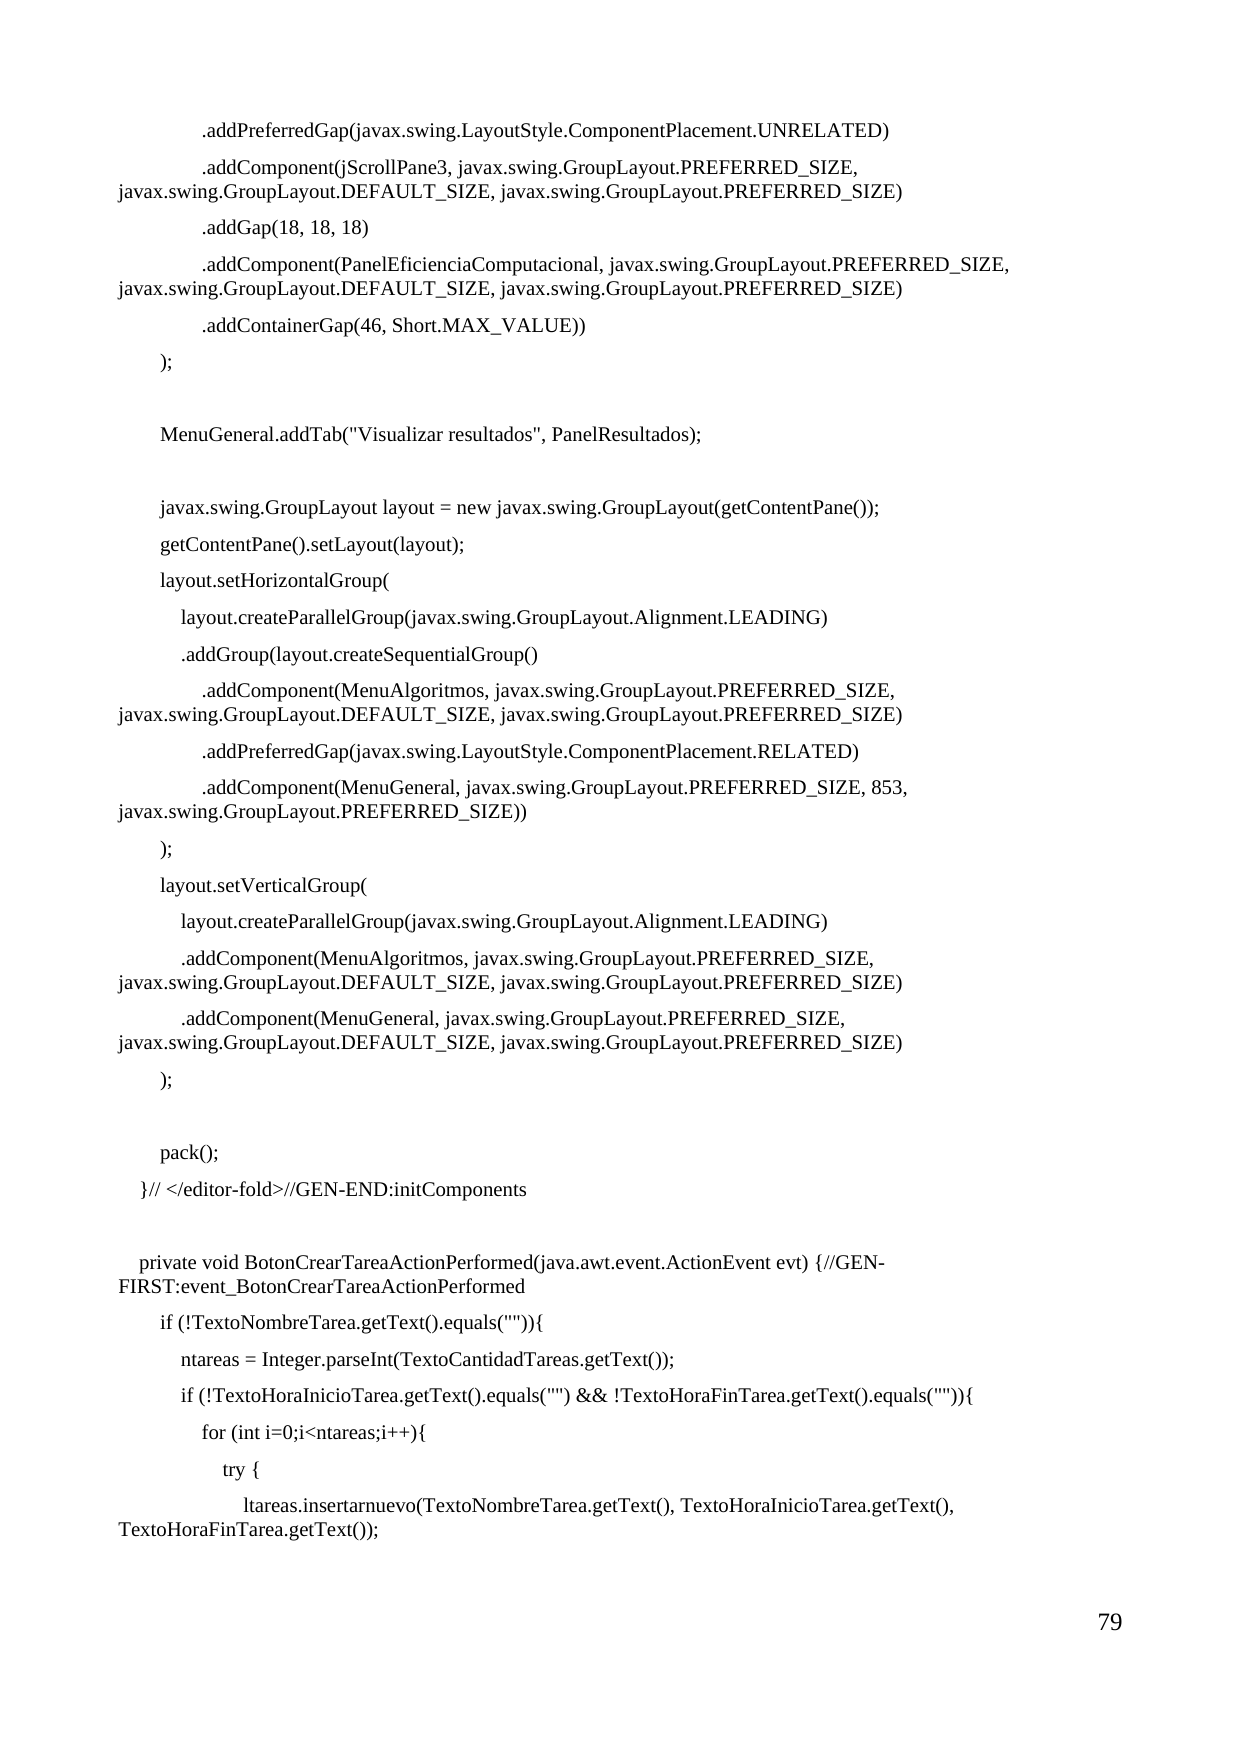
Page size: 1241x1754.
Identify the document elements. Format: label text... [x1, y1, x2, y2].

text .addGroup(layout.createSequentialGroup() [118, 642, 1122, 666]
text .addGap(18, 18, 18) [118, 215, 1122, 239]
text private void BotonCrearTareaActionPerformed(java.awt.event.ActionEvent evt) {//GEN-FIRST:event_BotonCrearTareaActionPerformed [118, 1250, 1122, 1298]
text layout.setHorizontalGroup( [118, 568, 1122, 592]
text }// </editor-fold>//GEN-END:initComponents [118, 1177, 1122, 1201]
text ); [118, 836, 1122, 860]
text .addComponent(jScrollPane3, javax.swing.GroupLayout.PREFERRED_SIZE, javax.swing.GroupLayout.DEFAULT_SIZE, javax.swing.GroupLayout.PREFERRED_SIZE) [118, 155, 1122, 203]
text javax.swing.GroupLayout layout = new javax.swing.GroupLayout(getContentPane()); [118, 495, 1122, 519]
text .addComponent(MenuGeneral, javax.swing.GroupLayout.PREFERRED_SIZE, 853, javax.swing.GroupLayout.PREFERRED_SIZE)) [118, 775, 1122, 823]
text .addComponent(MenuAlgoritmos, javax.swing.GroupLayout.PREFERRED_SIZE, javax.swing.GroupLayout.DEFAULT_SIZE, javax.swing.GroupLayout.PREFERRED_SIZE) [118, 678, 1122, 726]
text MenuGeneral.addTab("Visualizar resultados", PanelResultados); [118, 422, 1122, 446]
text pack(); [118, 1140, 1122, 1164]
text .addContainerGap(46, Short.MAX_VALUE)) [118, 312, 1122, 337]
text try { [118, 1457, 1122, 1481]
text if (!TextoNombreTarea.getText().equals("")){ [118, 1310, 1122, 1334]
text .addPreferredGap(javax.swing.LayoutStyle.ComponentPlacement.RELATED) [118, 739, 1122, 763]
text ); [118, 349, 1122, 373]
text layout.setVerticalGroup( [118, 872, 1122, 897]
text if (!TextoHoraInicioTarea.getText().equals("") && !TextoHoraFinTarea.getText().equals("")){ [118, 1383, 1122, 1407]
text .addComponent(MenuGeneral, javax.swing.GroupLayout.PREFERRED_SIZE, javax.swing.GroupLayout.DEFAULT_SIZE, javax.swing.GroupLayout.PREFERRED_SIZE) [118, 1006, 1122, 1054]
text getContentPane().setLayout(layout); [118, 532, 1122, 556]
text layout.createParallelGroup(javax.swing.GroupLayout.Alignment.LEADING) [118, 909, 1122, 933]
text .addComponent(MenuAlgoritmos, javax.swing.GroupLayout.PREFERRED_SIZE, javax.swing.GroupLayout.DEFAULT_SIZE, javax.swing.GroupLayout.PREFERRED_SIZE) [118, 946, 1122, 994]
text for (int i=0;i<ntareas;i++){ [118, 1420, 1122, 1444]
text .addPreferredGap(javax.swing.LayoutStyle.ComponentPlacement.UNRELATED) [118, 118, 1122, 142]
text layout.createParallelGroup(javax.swing.GroupLayout.Alignment.LEADING) [118, 605, 1122, 629]
text .addComponent(PanelEficienciaComputacional, javax.swing.GroupLayout.PREFERRED_SIZE, javax.swing.GroupLayout.DEFAULT_SIZE, javax.swing.GroupLayout.PREFERRED_SIZE) [118, 252, 1122, 300]
text ); [118, 1067, 1122, 1091]
text ltareas.insertarnuevo(TextoNombreTarea.getText(), TextoHoraInicioTarea.getText(), TextoHoraFinTarea.getText()); [118, 1493, 1122, 1541]
text ntareas = Integer.parseInt(TextoCantidadTareas.getText()); [118, 1347, 1122, 1371]
